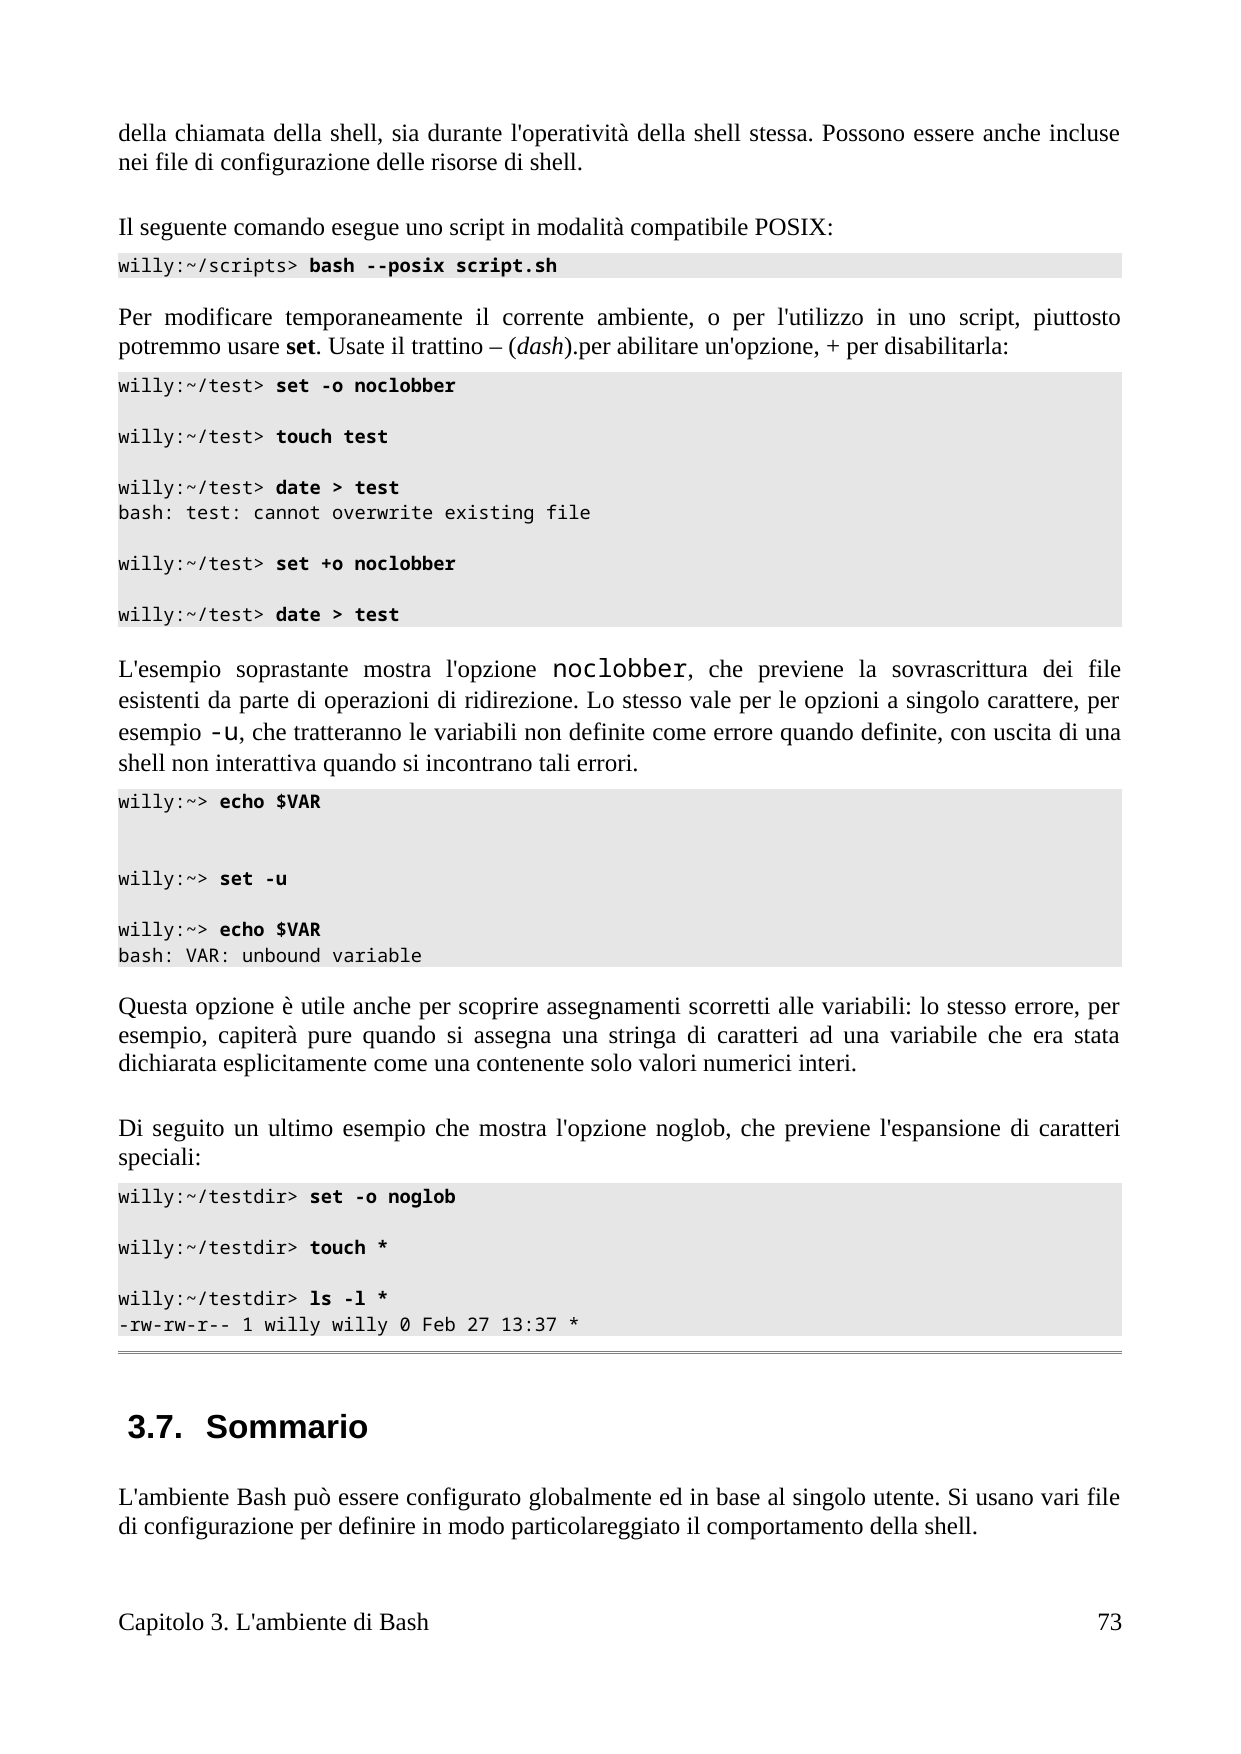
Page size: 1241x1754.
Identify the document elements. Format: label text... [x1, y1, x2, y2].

text willy:~/test> touch test [118, 423, 1122, 448]
text willy:~/test> date > test [118, 602, 1122, 627]
text -rw-rw-r-- 1 willy willy 0 Feb 27 13:37 * [118, 1311, 1122, 1336]
text willy:~/testdir> set -o noglob [118, 1183, 1122, 1209]
subtitle Sommario [118, 1407, 1122, 1446]
text Il seguente comando esegue uno script in modalità compatibile POSIX: [118, 212, 1122, 240]
text L'esempio soprastante mostra l'opzione noclobber, che previene la sovrascrittura dei file esistenti da parte di operazioni di ridirezione. Lo stesso vale per le opzioni a singolo carattere, per esempio -u, che tratteranno le variabili non definite come errore quando definite, con uscita di una shell non interattiva quando si incontrano tali errori. [118, 651, 1122, 776]
text willy:~/test> set -o noclobber [118, 372, 1122, 397]
text L'ambiente Bash può essere configurato globalmente ed in base al singolo utente. Si usano vari file di configurazione per definire in modo particolareggiato il comportamento della shell. [118, 1482, 1122, 1539]
text Di seguito un ultimo esempio che mostra l'opzione noglob, che previene l'espansione di caratteri speciali: [118, 1113, 1122, 1171]
text willy:~> set -u [118, 865, 1122, 891]
text della chiamata della shell, sia durante l'operatività della shell stessa. Possono essere anche incluse nei file di configurazione delle risorse di shell. [118, 118, 1122, 176]
text willy:~/testdir> touch * [118, 1234, 1122, 1260]
text Questa opzione è utile anche per scoprire assegnamenti scorretti alle variabili: lo stesso errore, per esempio, capiterà pure quando si assegna una stringa di caratteri ad una variabile che era stata dichiarata esplicitamente come una contenente solo valori numerici interi. [118, 991, 1122, 1077]
text bash: VAR: unbound variable [118, 942, 1122, 967]
text willy:~/test> set +o noclobber [118, 551, 1122, 576]
text Per modificare temporaneamente il corrente ambiente, o per l'utilizzo in uno script, piuttosto potremmo usare set. Usate il trattino – (dash).per abilitare un'opzione, + per disabilitarla: [118, 302, 1122, 359]
text bash: test: cannot overwrite existing file [118, 499, 1122, 525]
text willy:~> echo $VAR [118, 789, 1122, 814]
text willy:~> echo $VAR [118, 916, 1122, 942]
text willy:~/scripts> bash --posix script.sh [118, 253, 1122, 278]
text willy:~/test> date > test [118, 474, 1122, 499]
text willy:~/testdir> ls -l * [118, 1285, 1122, 1311]
